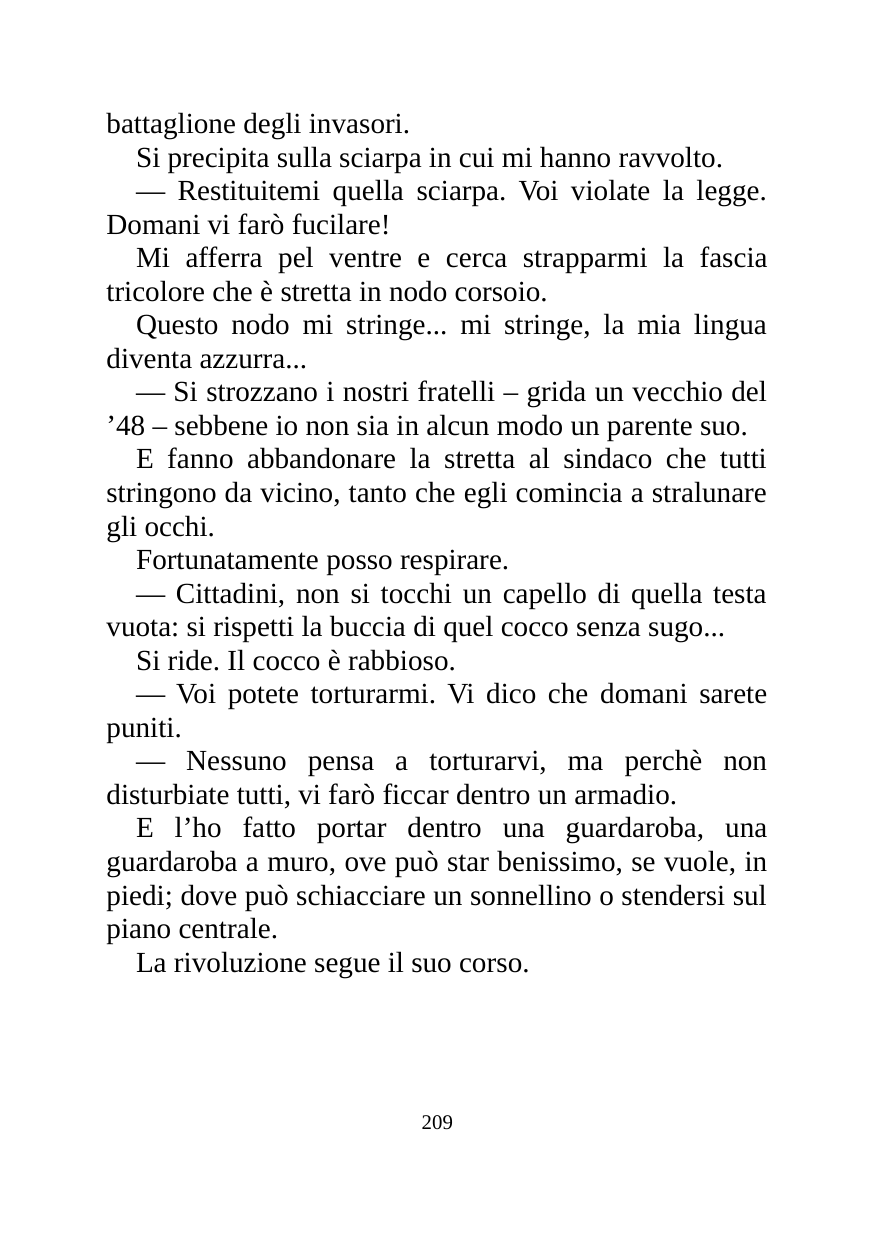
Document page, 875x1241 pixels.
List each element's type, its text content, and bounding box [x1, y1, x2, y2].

text — Restituitemi quella sciarpa. Voi violate la legge. Domani vi farò fucilare! [106, 173, 768, 240]
text — Cittadini, non si tocchi un capello di quella testa vuota: si rispetti la buccia di quel cocco senza sugo... [106, 576, 768, 643]
text battaglione degli invasori. [106, 106, 768, 140]
text E l’ho fatto portar dentro una guardaroba, una guardaroba a muro, ove può star benissimo, se vuole, in piedi; dove può schiacciare un sonnellino o stendersi sul piano centrale. [106, 811, 768, 945]
text — Nessuno pensa a torturarvi, ma perchè non disturbiate tutti, vi farò ficcar dentro un armadio. [106, 743, 768, 811]
text Si ride. Il cocco è rabbioso. [106, 643, 768, 676]
text — Si strozzano i nostri fratelli – grida un vecchio del ’48 – sebbene io non sia in alcun modo un parente suo. [106, 374, 768, 442]
text — Voi potete torturarmi. Vi dico che domani sarete puniti. [106, 676, 768, 743]
text La rivoluzione segue il suo corso. [106, 945, 768, 978]
text Mi afferra pel ventre e cerca strapparmi la fascia tricolore che è stretta in nodo corsoio. [106, 240, 768, 307]
text Si precipita sulla sciarpa in cui mi hanno ravvolto. [106, 140, 768, 173]
text E fanno abbandonare la stretta al sindaco che tutti stringono da vicino, tanto che egli comincia a stralunare gli occhi. [106, 442, 768, 542]
text Questo nodo mi stringe... mi stringe, la mia lingua diventa azzurra... [106, 307, 768, 374]
text Fortunatamente posso respirare. [106, 542, 768, 576]
